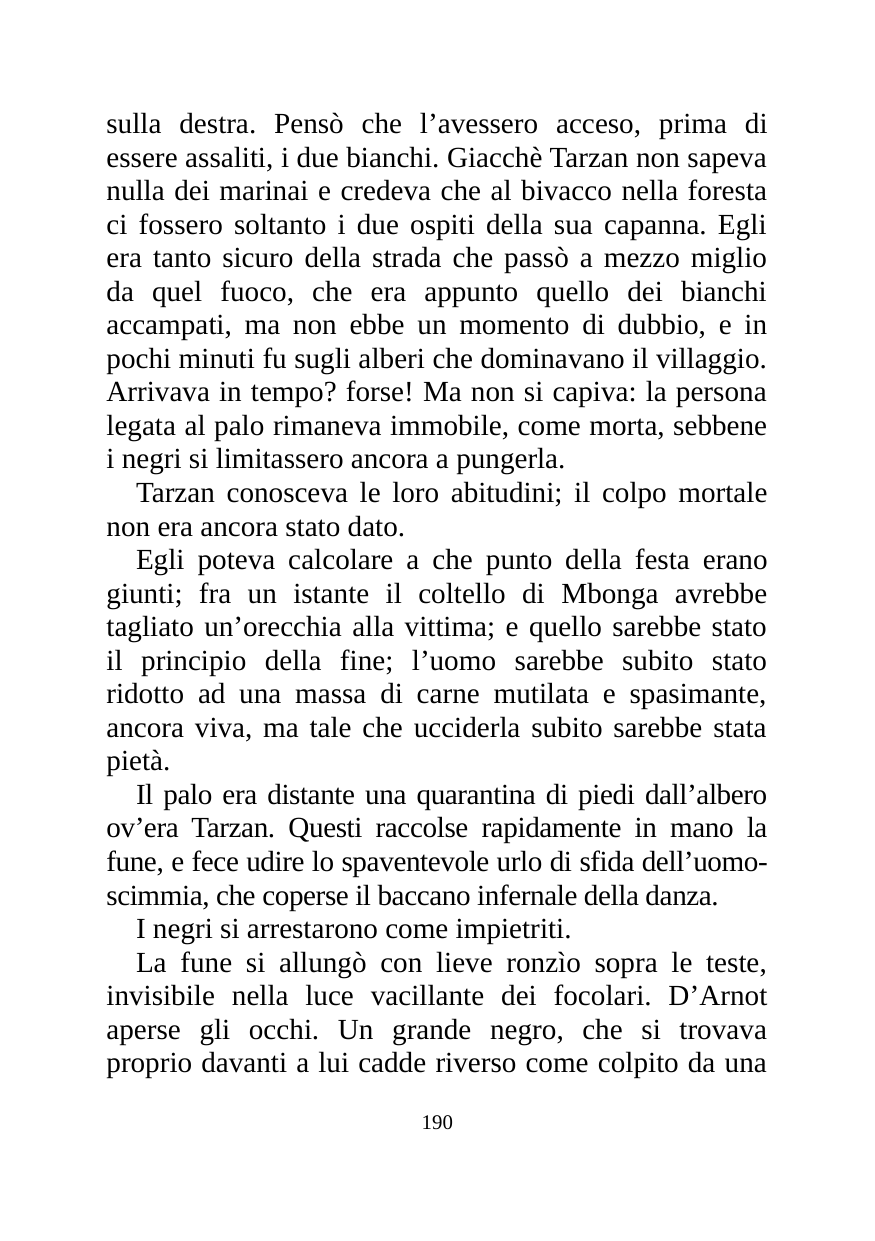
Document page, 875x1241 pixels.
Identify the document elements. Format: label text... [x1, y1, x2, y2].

text Egli poteva calcolare a che punto della festa erano giunti; fra un istante il coltello di Mbonga avrebbe tagliato un’orecchia alla vittima; e quello sarebbe stato il principio della fine; l’uomo sarebbe subito stato ridotto ad una massa di carne mutilata e spasimante, ancora viva, ma tale che ucciderla subito sarebbe stata pietà. [106, 542, 768, 777]
text La fune si allungò con lieve ronzìo sopra le teste, invisibile nella luce vacillante dei focolari. D’Arnot aperse gli occhi. Un grande negro, che si trovava proprio davanti a lui cadde riverso come colpito da una [106, 945, 768, 1079]
text Il palo era distante una quarantina di piedi dall’albero ov’era Tarzan. Questi raccolse rapidamente in mano la fune, e fece udire lo spaventevole urlo di sfida dell’uomo-scimmia, che coperse il baccano infernale della danza. [106, 777, 768, 911]
text I negri si arrestarono come impietriti. [106, 911, 768, 945]
text sulla destra. Pensò che l’avessero acceso, prima di essere assaliti, i due bianchi. Giacchè Tarzan non sapeva nulla dei marinai e credeva che al bivacco nella foresta ci fossero soltanto i due ospiti della sua capanna. Egli era tanto sicuro della strada che passò a mezzo miglio da quel fuoco, che era appunto quello dei bianchi accampati, ma non ebbe un momento di dubbio, e in pochi minuti fu sugli alberi che dominavano il villaggio. Arrivava in tempo? forse! Ma non si capiva: la persona legata al palo rimaneva immobile, come morta, sebbene i negri si limitassero ancora a pungerla. [106, 106, 768, 475]
text Tarzan conosceva le loro abitudini; il colpo mortale non era ancora stato dato. [106, 475, 768, 542]
